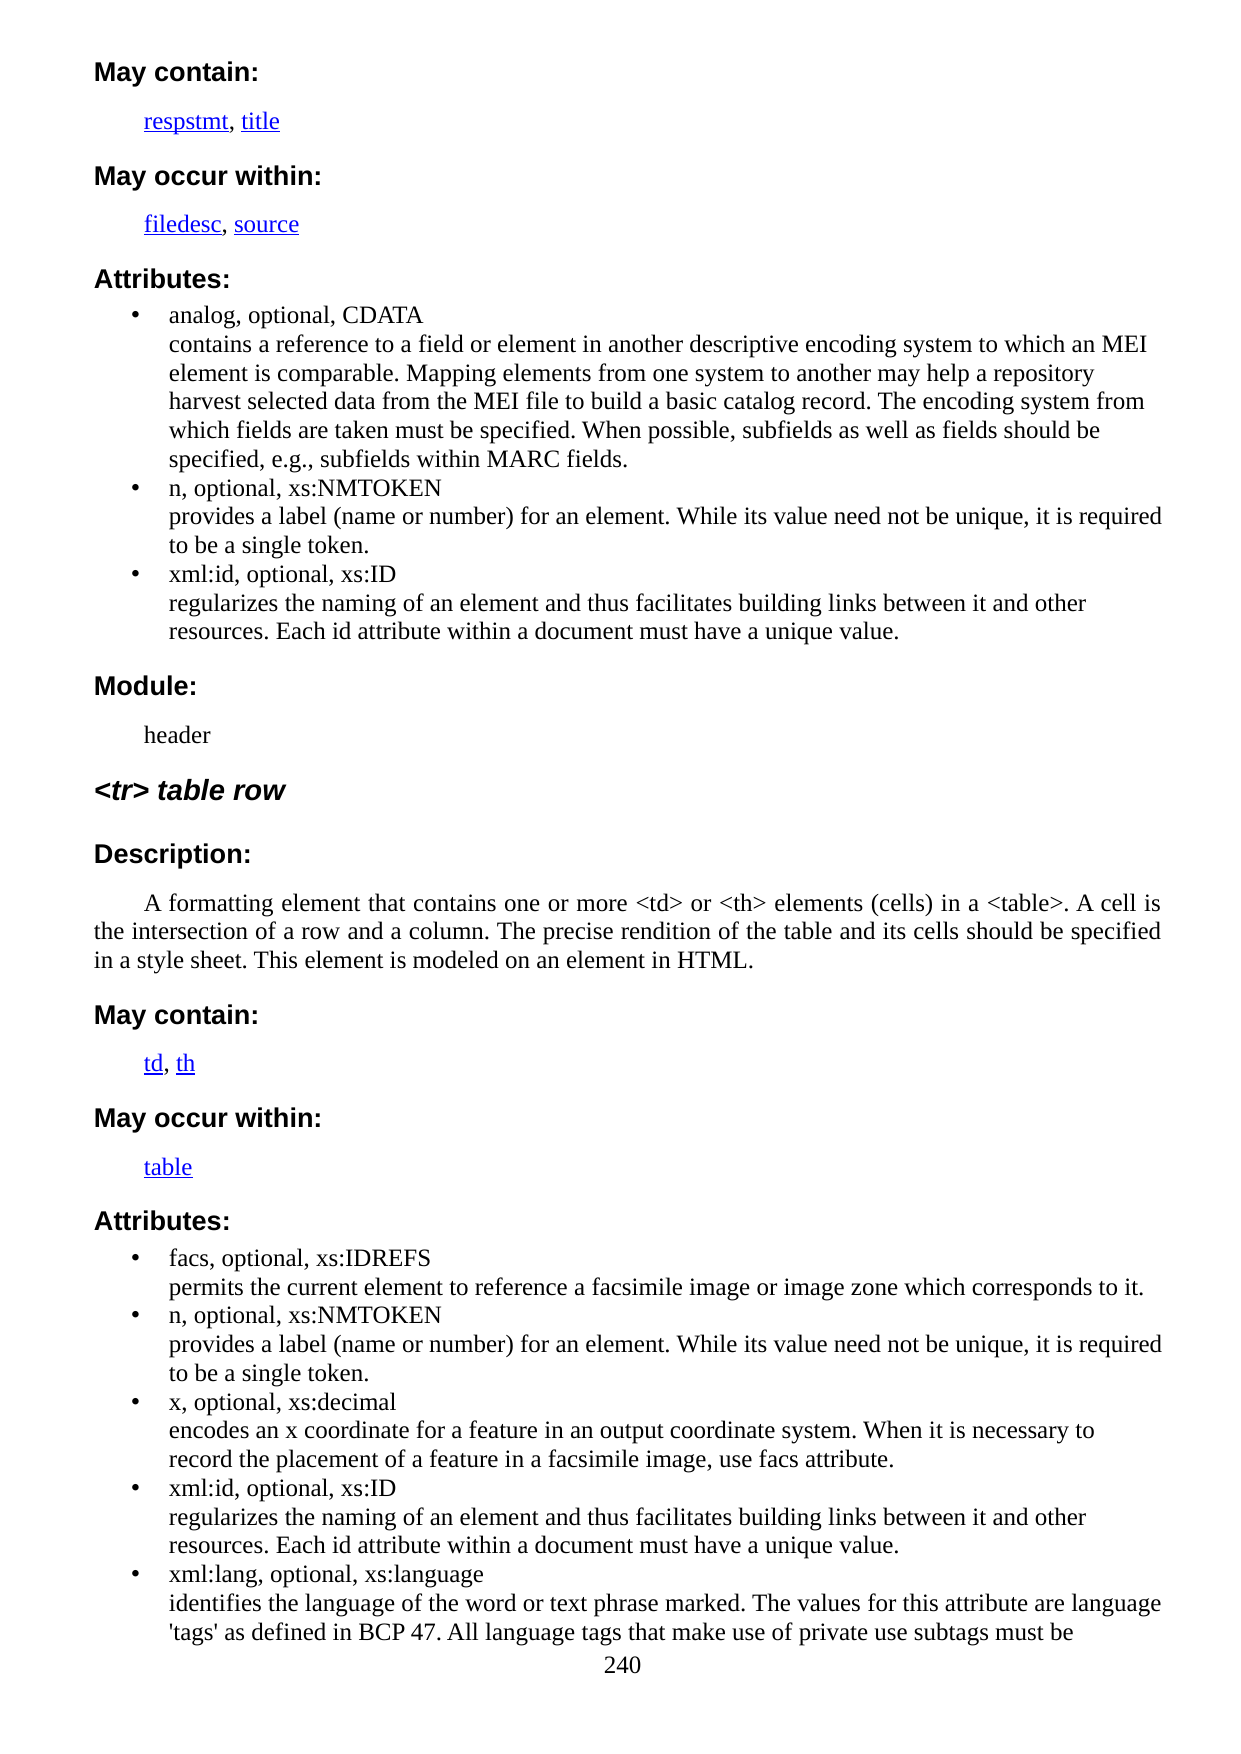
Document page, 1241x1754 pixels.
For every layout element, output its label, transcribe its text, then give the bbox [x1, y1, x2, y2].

list n, optional, xs:NMTOKEN provides a label (name or number) for an element. While its value need not be unique, it is required to be a single token. [131, 1300, 1162, 1387]
text filedesc, source [94, 209, 1162, 238]
list xml:id, optional, xs:ID regularizes the naming of an element and thus facilitates building links between it and other resources. Each id attribute within a document must have a unique value. [131, 1473, 1162, 1559]
subtitle <tr> table row [94, 773, 1162, 807]
subtitle May contain: [94, 999, 1162, 1030]
list xml:lang, optional, xs:language identifies the language of the word or text phrase marked. The values for this attribute are language 'tags' as defined in BCP 47. All language tags that make use of private use subtags must be [131, 1559, 1162, 1645]
subtitle May occur within: [94, 159, 1162, 191]
list x, optional, xs:decimal encodes an x coordinate for a feature in an output coordinate system. When it is necessary to record the placement of a feature in a facsimile image, use facs attribute. [131, 1387, 1162, 1473]
subtitle May contain: [94, 56, 1162, 87]
text respstmt, title [94, 106, 1162, 134]
subtitle May occur within: [94, 1102, 1162, 1133]
subtitle Module: [94, 670, 1162, 701]
text table [94, 1152, 1162, 1180]
subtitle Attributes: [94, 1205, 1162, 1237]
subtitle Description: [94, 838, 1162, 869]
text td, th [94, 1048, 1162, 1077]
list analog, optional, CDATA contains a reference to a field or element in another descriptive encoding system to which an MEI element is comparable. Mapping elements from one system to another may help a repository harvest selected data from the MEI file to build a basic catalog record. The encoding system from which fields are taken must be specified. When possible, subfields as well as fields should be specified, e.g., subfields within MARC fields. [131, 300, 1162, 473]
list facs, optional, xs:IDREFS permits the current element to reference a facsimile image or image zone which corresponds to it. [131, 1243, 1162, 1300]
text A formatting element that contains one or more <td> or <th> elements (cells) in a <table>. A cell is the intersection of a row and a column. The precise rendition of the table and its cells should be specified in a style sheet. This element is modeled on an element in HTML. [94, 888, 1162, 974]
list xml:id, optional, xs:ID regularizes the naming of an element and thus facilitates building links between it and other resources. Each id attribute within a document must have a unique value. [131, 559, 1162, 645]
subtitle Attributes: [94, 263, 1162, 294]
list n, optional, xs:NMTOKEN provides a label (name or number) for an element. While its value need not be unique, it is required to be a single token. [131, 473, 1162, 559]
text header [94, 720, 1162, 748]
